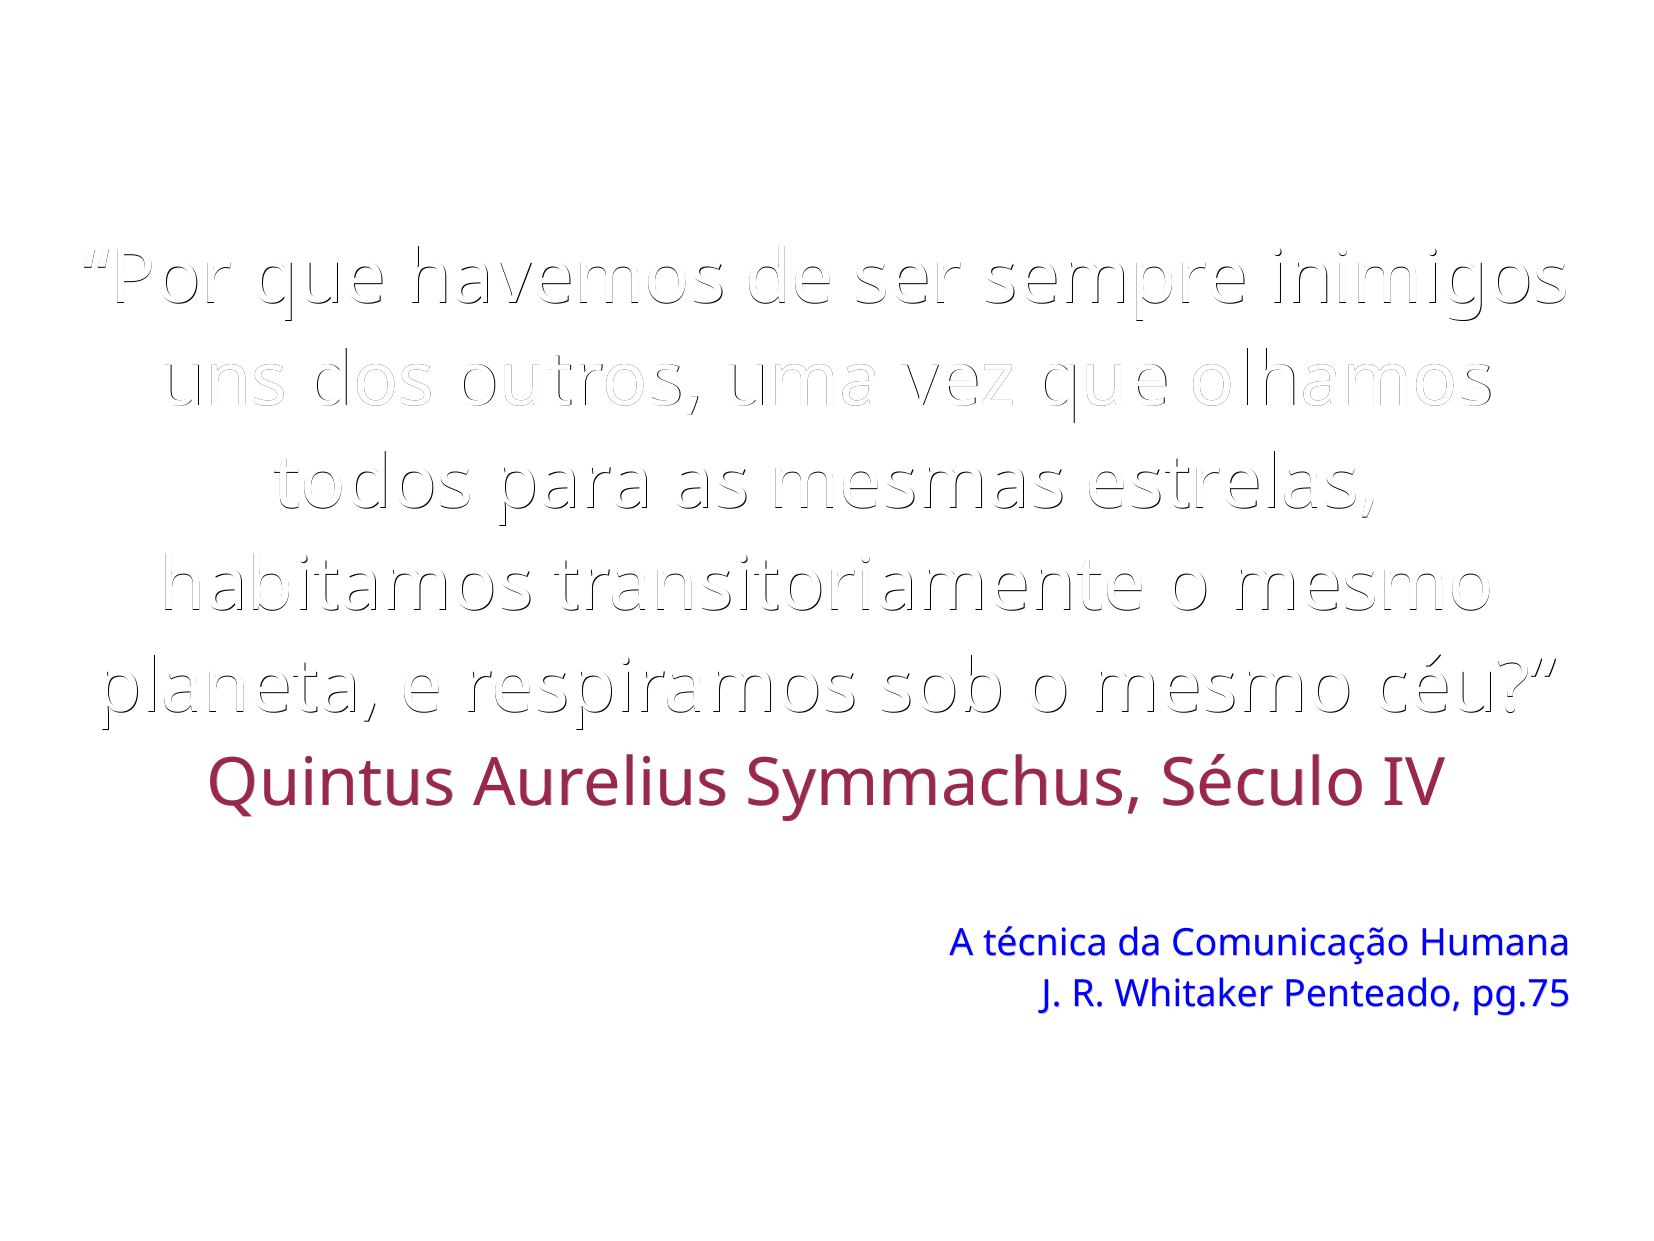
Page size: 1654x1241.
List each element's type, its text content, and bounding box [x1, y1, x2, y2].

text_box “Por que havemos de ser sempre inimigos uns dos outros, uma vez que olhamos todos para as mesmas estrelas, habitamos transitoriamente o mesmo planeta, e respiramos sob o mesmo céu?” Quintus Aurelius Symmachus, Século IV A técnica da Comunicação Humana J. R. Whitaker Penteado, pg.75 [82, 218, 1571, 1022]
